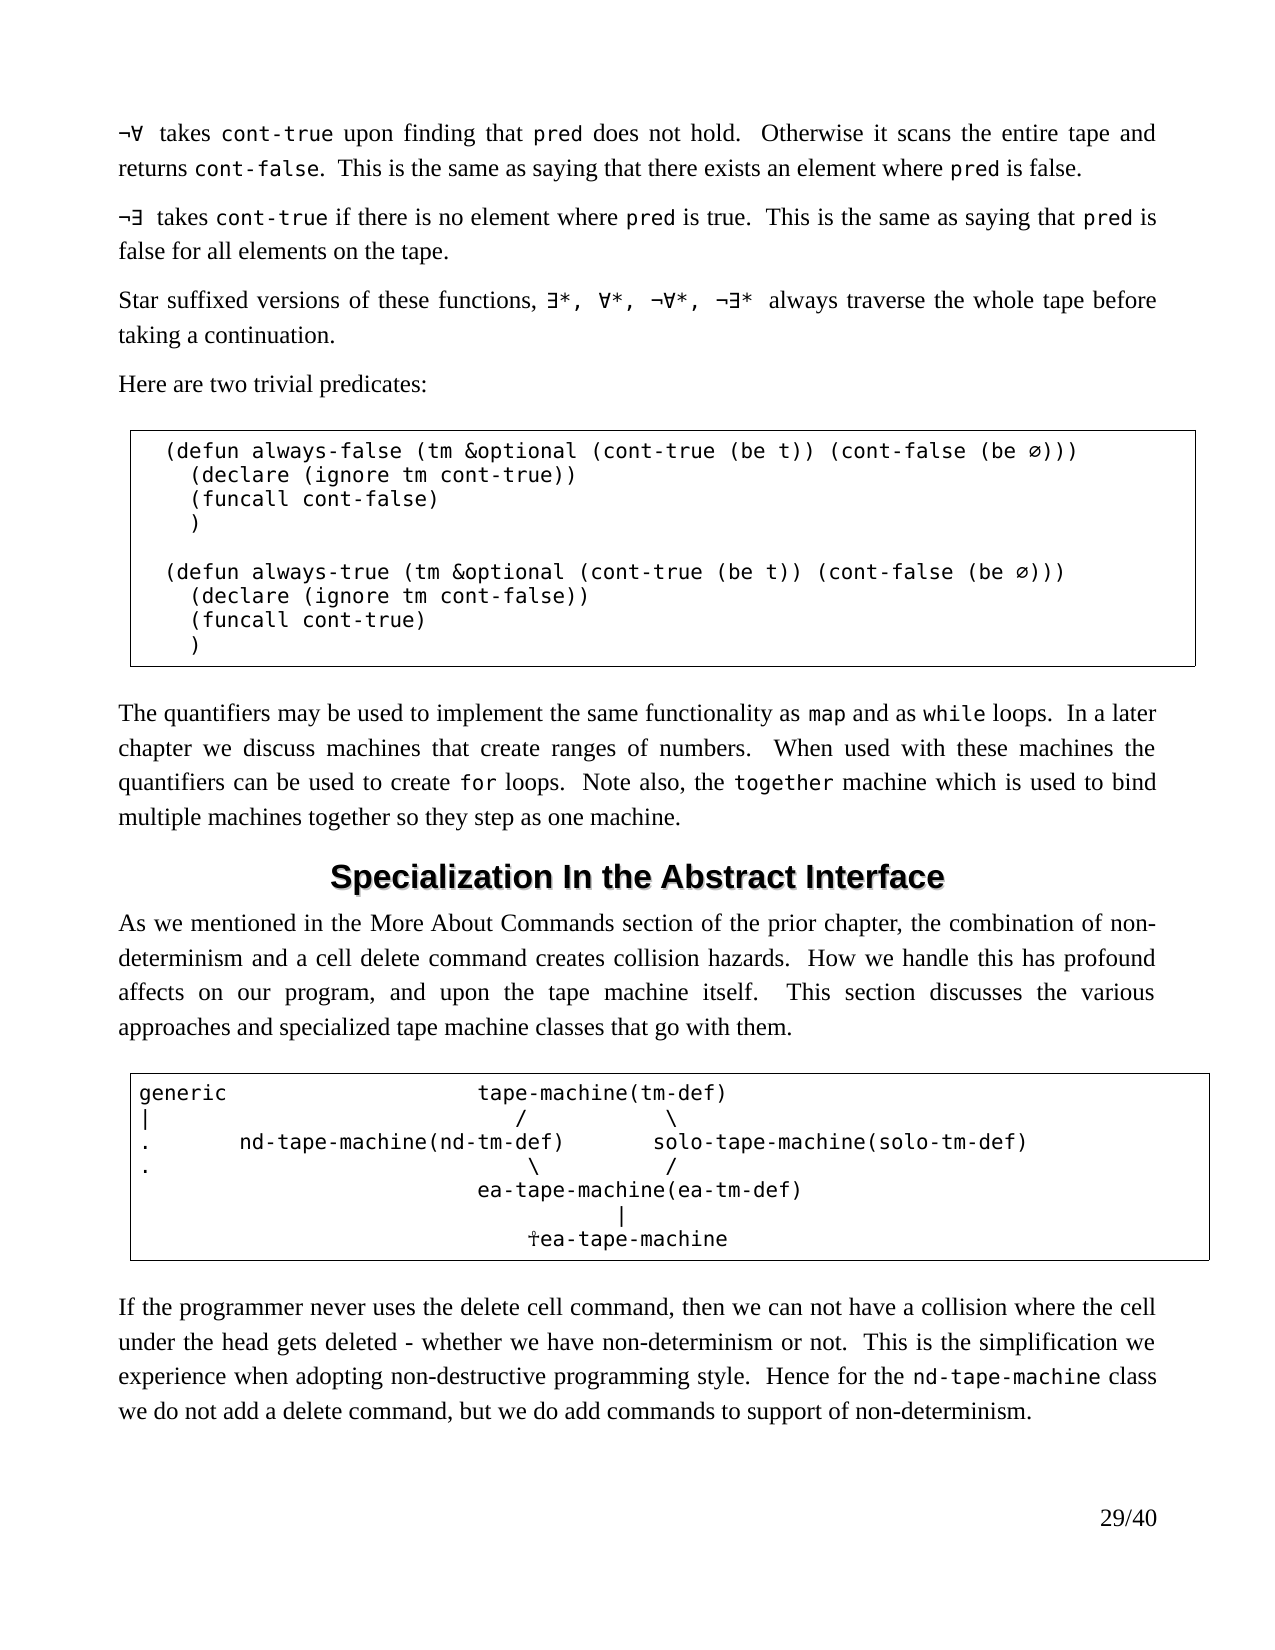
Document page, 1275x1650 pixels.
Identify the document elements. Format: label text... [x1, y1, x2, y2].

text ) [139, 511, 1186, 536]
text If the programmer never uses the delete cell command, then we can not have a collision where the cell under the head gets deleted - whether we have non-determinism or not. This is the simplification we experience when adopting non-destructive programming style. Hence for the nd-tape-machine class we do not add a delete command, but we do add commands to support of non-determinism. [118, 1292, 1157, 1425]
text . nd-tape-machine(nd-tm-def) solo-tape-machine(solo-tm-def) [139, 1130, 1200, 1154]
text | / \ [139, 1106, 1200, 1130]
text ) [139, 633, 1186, 657]
text (defun always-true (tm &optional (cont-true (be t)) (cont-false (be ∅))) [139, 560, 1186, 584]
text The quantifiers may be used to implement the same functionality as map and as while loops. In a later chapter we discuss machines that create ranges of numbers. When used with these machines the quantifiers can be used to create for loops. Note also, the together machine which is used to bind multiple machines together so they step as one machine. [118, 698, 1157, 830]
text (defun always-false (tm &optional (cont-true (be t)) (cont-false (be ∅))) [139, 439, 1186, 463]
subtitle Specialization In the Abstract Interface [118, 857, 1157, 896]
text ea-tape-machine(ea-tm-def) [139, 1178, 1200, 1203]
text generic tape-machine(tm-def) [139, 1081, 1200, 1106]
text (declare (ignore tm cont-true)) [139, 463, 1186, 487]
text ☥ea-tape-machine [139, 1227, 1200, 1251]
text Star suffixed versions of these functions, ∃*, ∀*, ¬∀*, ¬∃* always traverse the whole tape before taking a continuation. [118, 285, 1157, 348]
text (funcall cont-false) [139, 487, 1186, 511]
text | [139, 1203, 1200, 1227]
text (funcall cont-true) [139, 608, 1186, 633]
text ¬∀ takes cont-true upon finding that pred does not hold. Otherwise it scans the entire tape and returns cont-false. This is the same as saying that there exists an element where pred is false. [118, 118, 1157, 181]
text As we mentioned in the More About Commands section of the prior chapter, the combination of non-determinism and a cell delete command creates collision hazards. How we handle this has profound affects on our program, and upon the tape machine itself. This section discusses the various approaches and specialized tape machine classes that go with them. [118, 908, 1157, 1040]
text Here are two trivial predicates: [118, 369, 1157, 397]
text (declare (ignore tm cont-false)) [139, 584, 1186, 608]
text . \ / [139, 1154, 1200, 1178]
text ¬∃ takes cont-true if there is no element where pred is true. This is the same as saying that pred is false for all elements on the tape. [118, 202, 1157, 265]
